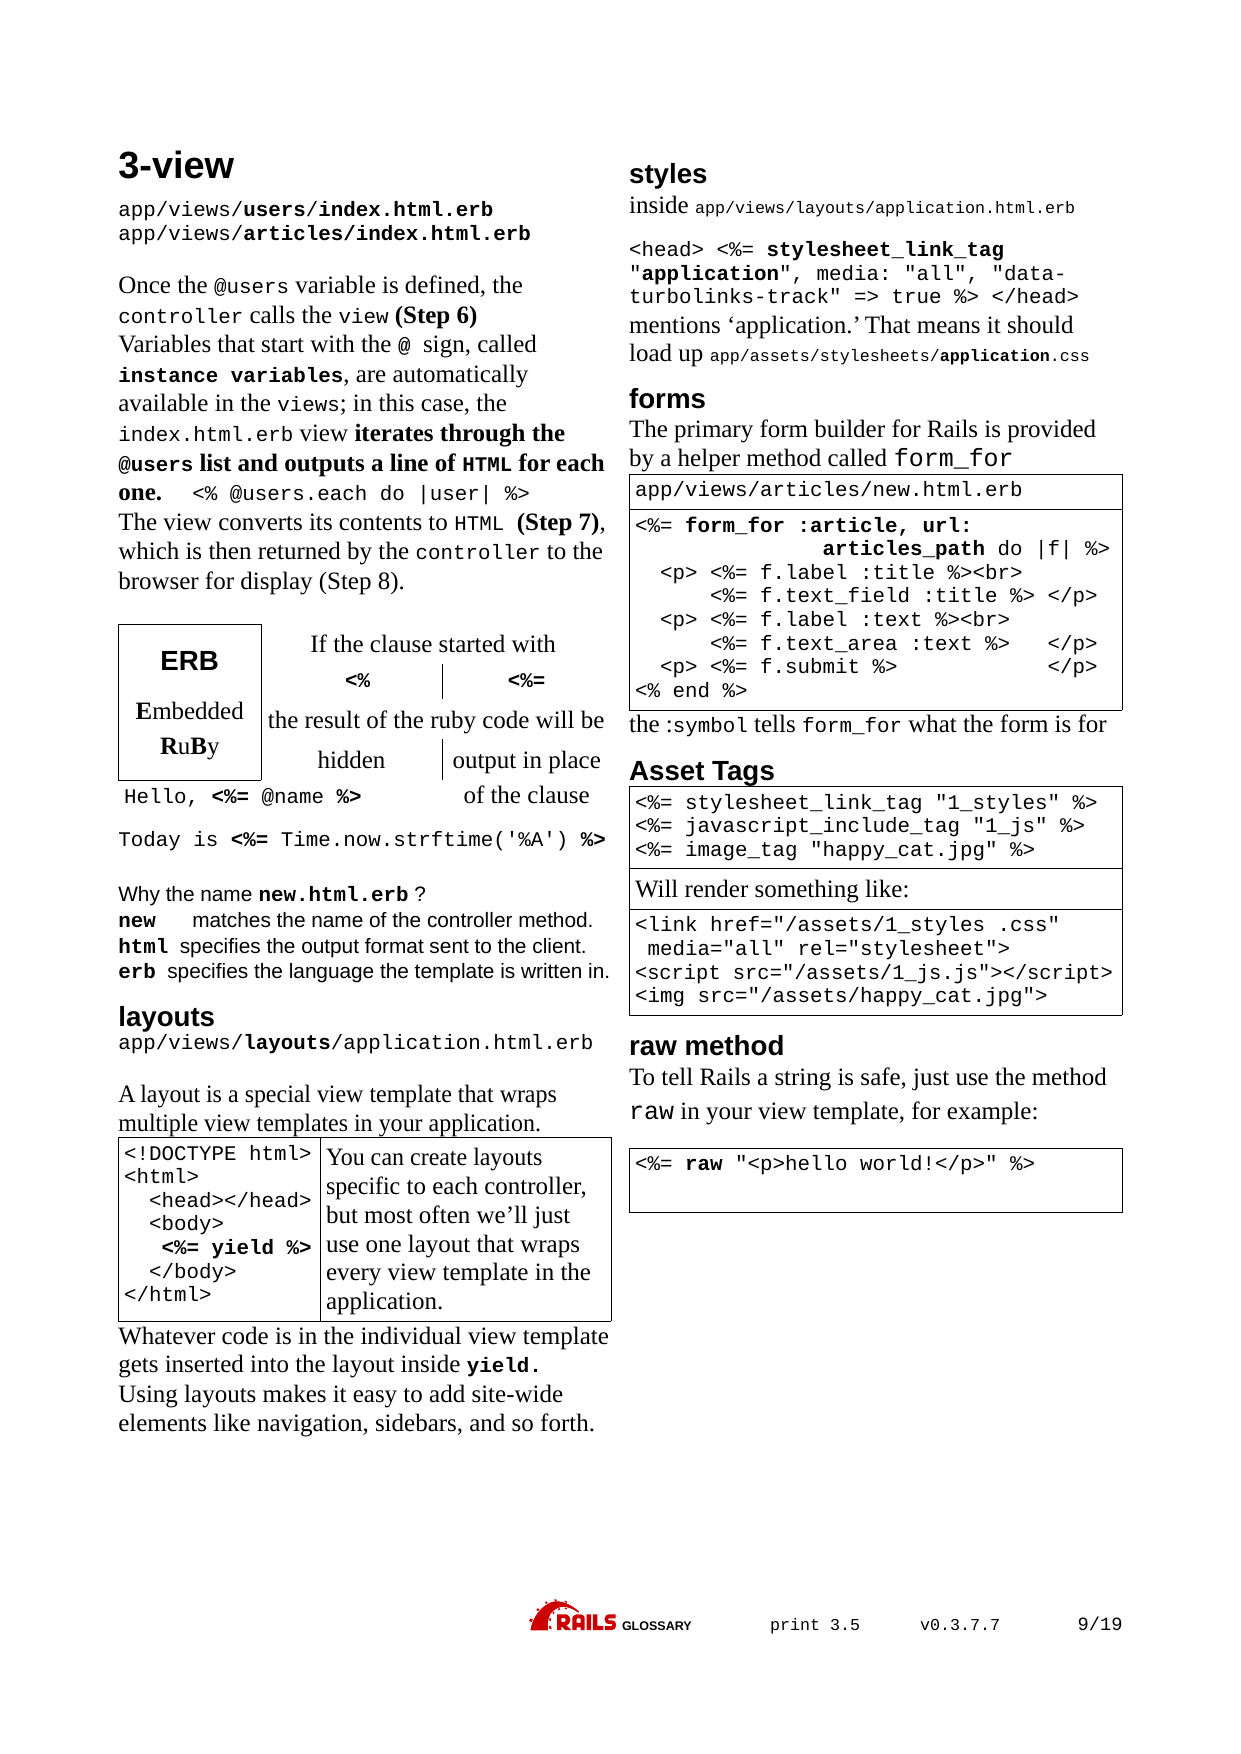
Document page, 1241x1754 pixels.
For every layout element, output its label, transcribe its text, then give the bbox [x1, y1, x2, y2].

table_cell output in place of the clause [442, 739, 611, 829]
table_cell <%= [443, 664, 611, 699]
text Using layouts makes it easy to add site-wide elements like navigation, sidebars, and so forth. [118, 1379, 611, 1437]
text <head> <%= stylesheet_link_tag [629, 239, 1122, 262]
table_cell <link href="/assets/1_styles .css" media="all" rel="stylesheet"> <script src="/assets/1_js.js"></script> <img src="/assets/happy_cat.jpg"> [630, 910, 1122, 1015]
table_header <%= raw "<p>hello world!</p>" %> [630, 1149, 1122, 1212]
table_cell Hello, <%= @name %> [118, 780, 442, 829]
text Why the name new.html.erb ? [118, 882, 611, 908]
text html specifies the output format sent to the client. erb specifies the language the template is written in. [118, 933, 611, 985]
text Once the @users variable is defined, the controller calls the view (Step 6) [118, 270, 611, 329]
table_header <!DOCTYPE html> <html> <head></head> <body> <%= yield %> </body> </html> [119, 1138, 320, 1321]
subtitle forms [629, 382, 1122, 414]
text Whatever code is in the individual view template gets inserted into the layout inside yield. [118, 1322, 611, 1379]
text app/views/layouts/application.html.erb [118, 1032, 611, 1056]
subtitle styles [629, 158, 1122, 190]
subtitle layouts [118, 1000, 611, 1032]
table_header app/views/articles/new.html.erb [630, 475, 1122, 509]
table_header ERB Embedded RuBy [119, 625, 261, 780]
text "application", media: "all", "data-turbolinks-track" => true %> </head> [629, 262, 1122, 310]
text inside app/views/layouts/application.html.erb [629, 190, 1122, 218]
text the :symbol tells form_for what the form is for [629, 711, 1122, 739]
subtitle raw method [629, 1030, 1122, 1062]
table_cell <% [262, 664, 442, 699]
text app/views/users/index.html.erb [118, 199, 611, 223]
table_cell <%= form_for :article, url: articles_path do |f| %> <p> <%= f.label :title %><br> <%= f.text_field :title %> </p> <p> <%= f.label :text %><br> <%= f.text_area :text %> </p> <p> <%= f.submit %> </p> <% end %> [630, 510, 1122, 709]
text new matches the name of the controller method. [118, 908, 611, 933]
text Variables that start with the @ sign, called instance variables, are automatically available in the views; in this case, the index.html.erb view iterates through the @users list and outputs a line of HTML for each one. <% @users.each do |user| %> [118, 329, 611, 507]
subtitle 3-view [118, 143, 611, 187]
text To tell Rails a string is safe, just use the method raw in your view template, for example: [629, 1062, 1122, 1127]
table_cell the result of the ruby code will be [262, 699, 611, 739]
text Today is <%= Time.now.strftime('%A') %> [118, 829, 611, 852]
text The primary form builder for Rails is provided by a helper method called form_for [629, 414, 1122, 473]
text app/views/articles/index.html.erb [118, 223, 611, 247]
table_cell Will render something like: [630, 869, 1122, 909]
table_cell hidden [262, 739, 442, 780]
subtitle Asset Tags [629, 754, 1122, 786]
text A layout is a special view template that wraps multiple view templates in your application. [118, 1079, 611, 1137]
table_header You can create layouts specific to each controller, but most often we’ll just use one layout that wraps every view template in the application. [321, 1138, 611, 1321]
table_header <%= stylesheet_link_tag "1_styles" %> <%= javascript_include_tag "1_js" %> <%= image_tag "happy_cat.jpg" %> [630, 787, 1122, 868]
table_header If the clause started with [262, 624, 611, 664]
text The view converts its contents to HTML (Step 7), which is then returned by the controller to the browser for display (Step 8). [118, 507, 611, 595]
text mentions ‘application.’ That means it should load up app/assets/stylesheets/application.css [629, 310, 1122, 367]
